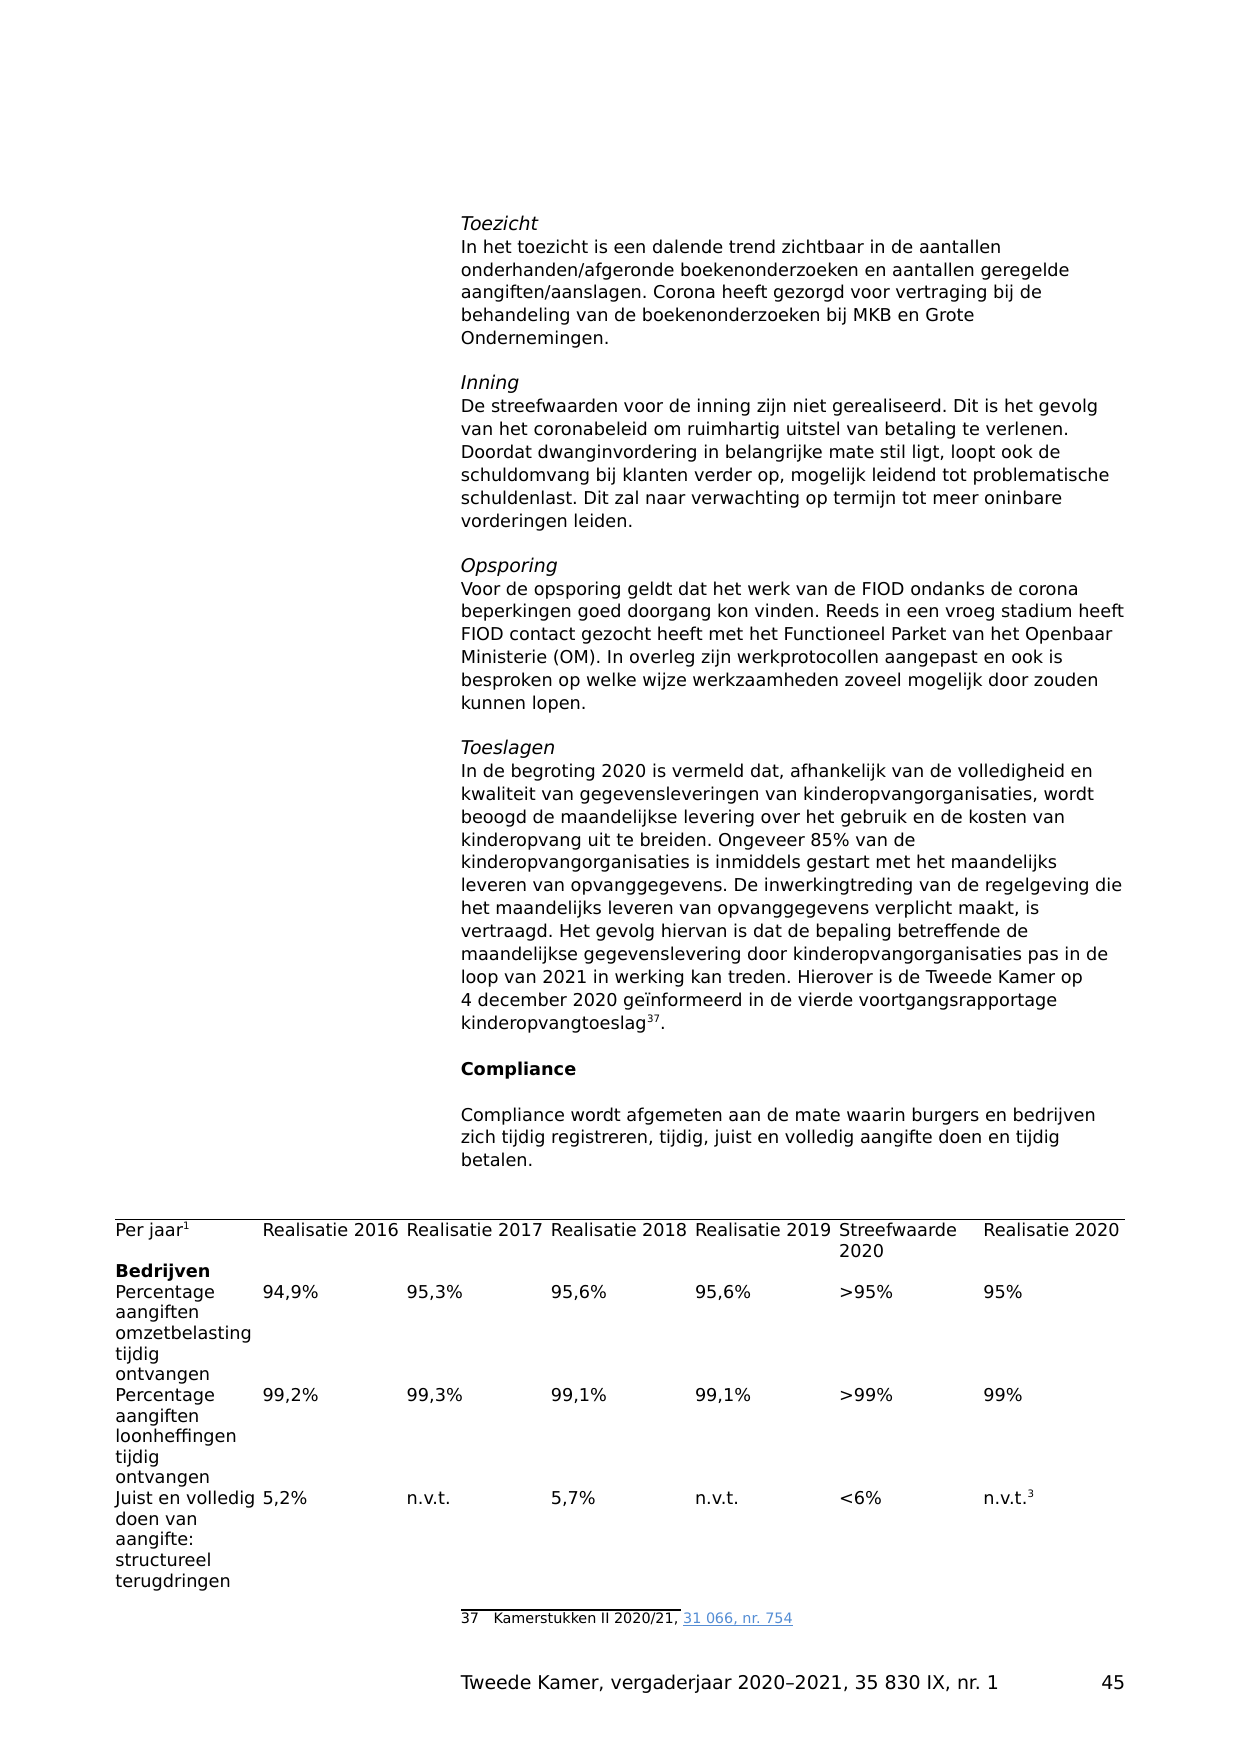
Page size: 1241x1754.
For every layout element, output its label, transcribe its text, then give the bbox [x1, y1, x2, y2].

table_cell Realisatie 2020 [980, 1220, 1125, 1261]
table_cell Realisatie 2018 [548, 1220, 692, 1261]
table_header Tabel 9 Realisatie prestatie-indicatoren Compliance (meetbare gegevens) [115, 1194, 1125, 1219]
table_cell Streefwaarde 2020 [836, 1220, 980, 1261]
text __Kamerstukken II 2020/21, 31 066, nr. 754 [461, 1610, 1125, 1627]
table_cell 99,1% [692, 1385, 836, 1488]
text Compliance wordt afgemeten aan de mate waarin burgers en bedrijven zich tijdig registreren, tijdig, juist en volledig aangifte doen en tijdig betalen. [461, 1103, 1125, 1171]
text Toeslagen [461, 737, 1125, 759]
table_cell <6% [836, 1488, 980, 1591]
table_cell Realisatie 2019 [692, 1220, 836, 1261]
table_cell Realisatie 2016 [259, 1220, 403, 1261]
table_cell [692, 1261, 836, 1282]
table_cell 5,2% [259, 1488, 403, 1591]
text De streefwaarden voor de inning zijn niet gerealiseerd. Dit is het gevolg van het coronabeleid om ruimhartig uitstel van betaling te verlenen. Doordat dwanginvordering in belangrijke mate stil ligt, loopt ook de schuldomvang bij klanten verder op, mogelijk leidend tot problematische schuldenlast. Dit zal naar verwachting op termijn tot meer oninbare vorderingen leiden. [461, 394, 1125, 532]
table_cell 99,1% [548, 1385, 692, 1488]
table_cell [404, 1261, 548, 1282]
table_cell 95,6% [692, 1282, 836, 1385]
table_cell [259, 1261, 403, 1282]
table_cell n.v.t. [692, 1488, 836, 1591]
table_cell >95% [836, 1282, 980, 1385]
text Inning [461, 372, 1125, 394]
table_cell 99,2% [259, 1385, 403, 1488]
table_cell >99% [836, 1385, 980, 1488]
table_cell [548, 1261, 692, 1282]
table_cell Per jaar1 [115, 1220, 259, 1261]
table_cell [836, 1261, 980, 1282]
text Toezicht [461, 213, 1125, 235]
table_cell 5,7% [548, 1488, 692, 1591]
table_cell n.v.t. [404, 1488, 548, 1591]
table_cell 99,3% [404, 1385, 548, 1488]
text Opsporing [461, 554, 1125, 577]
text Voor de opsporing geldt dat het werk van de FIOD ondanks de corona beperkingen goed doorgang kon vinden. Reeds in een vroeg stadium heeft FIOD contact gezocht heeft met het Functioneel Parket van het Openbaar Ministerie (OM). In overleg zijn werkprotocollen aangepast en ook is besproken op welke wijze werkzaamheden zoveel mogelijk door zouden kunnen lopen. [461, 577, 1125, 714]
text Compliance [461, 1057, 1125, 1080]
table_cell 94,9% [259, 1282, 403, 1385]
table_cell 95,6% [548, 1282, 692, 1385]
table_cell Realisatie 2017 [404, 1220, 548, 1261]
table_cell n.v.t.3 [980, 1488, 1125, 1591]
table_cell Percentage aangiften omzetbelasting tijdig ontvangen [115, 1282, 259, 1385]
table_cell 95,3% [404, 1282, 548, 1385]
table_cell Percentage aangiften loonheffingen tijdig ontvangen [115, 1385, 259, 1488]
table_cell Bedrijven [115, 1261, 259, 1282]
table_cell 95% [980, 1282, 1125, 1385]
text In de begroting 2020 is vermeld dat, afhankelijk van de volledigheid en kwaliteit van gegevensleveringen van kinderopvangorganisaties, wordt beoogd de maandelijkse levering over het gebruik en de kosten van kinderopvang uit te breiden. Ongeveer 85% van de kinderopvangorganisaties is inmiddels gestart met het maandelijks leveren van opvanggegevens. De inwerkingtreding van de regelgeving die het maandelijks leveren van opvanggegevens verplicht maakt, is vertraagd. Het gevolg hiervan is dat de bepaling betreffende de maandelijkse gegevenslevering door kinderopvangorganisaties pas in de loop van 2021 in werking kan treden. Hierover is de Tweede Kamer op 4 december 2020 geïnformeerd in de vierde voortgangsrapportage kinderopvangtoeslag. [461, 759, 1125, 1034]
table_cell [980, 1261, 1125, 1282]
text In het toezicht is een dalende trend zichtbaar in de aantallen onderhanden/afgeronde boekenonderzoeken en aantallen geregelde aangiften/aanslagen. Corona heeft gezorgd voor vertraging bij de behandeling van de boekenonderzoeken bij MKB en Grote Ondernemingen. [461, 235, 1125, 349]
table_cell 99% [980, 1385, 1125, 1488]
table_cell Juist en volledig doen van aangifte: structureel terugdringen [115, 1488, 259, 1591]
